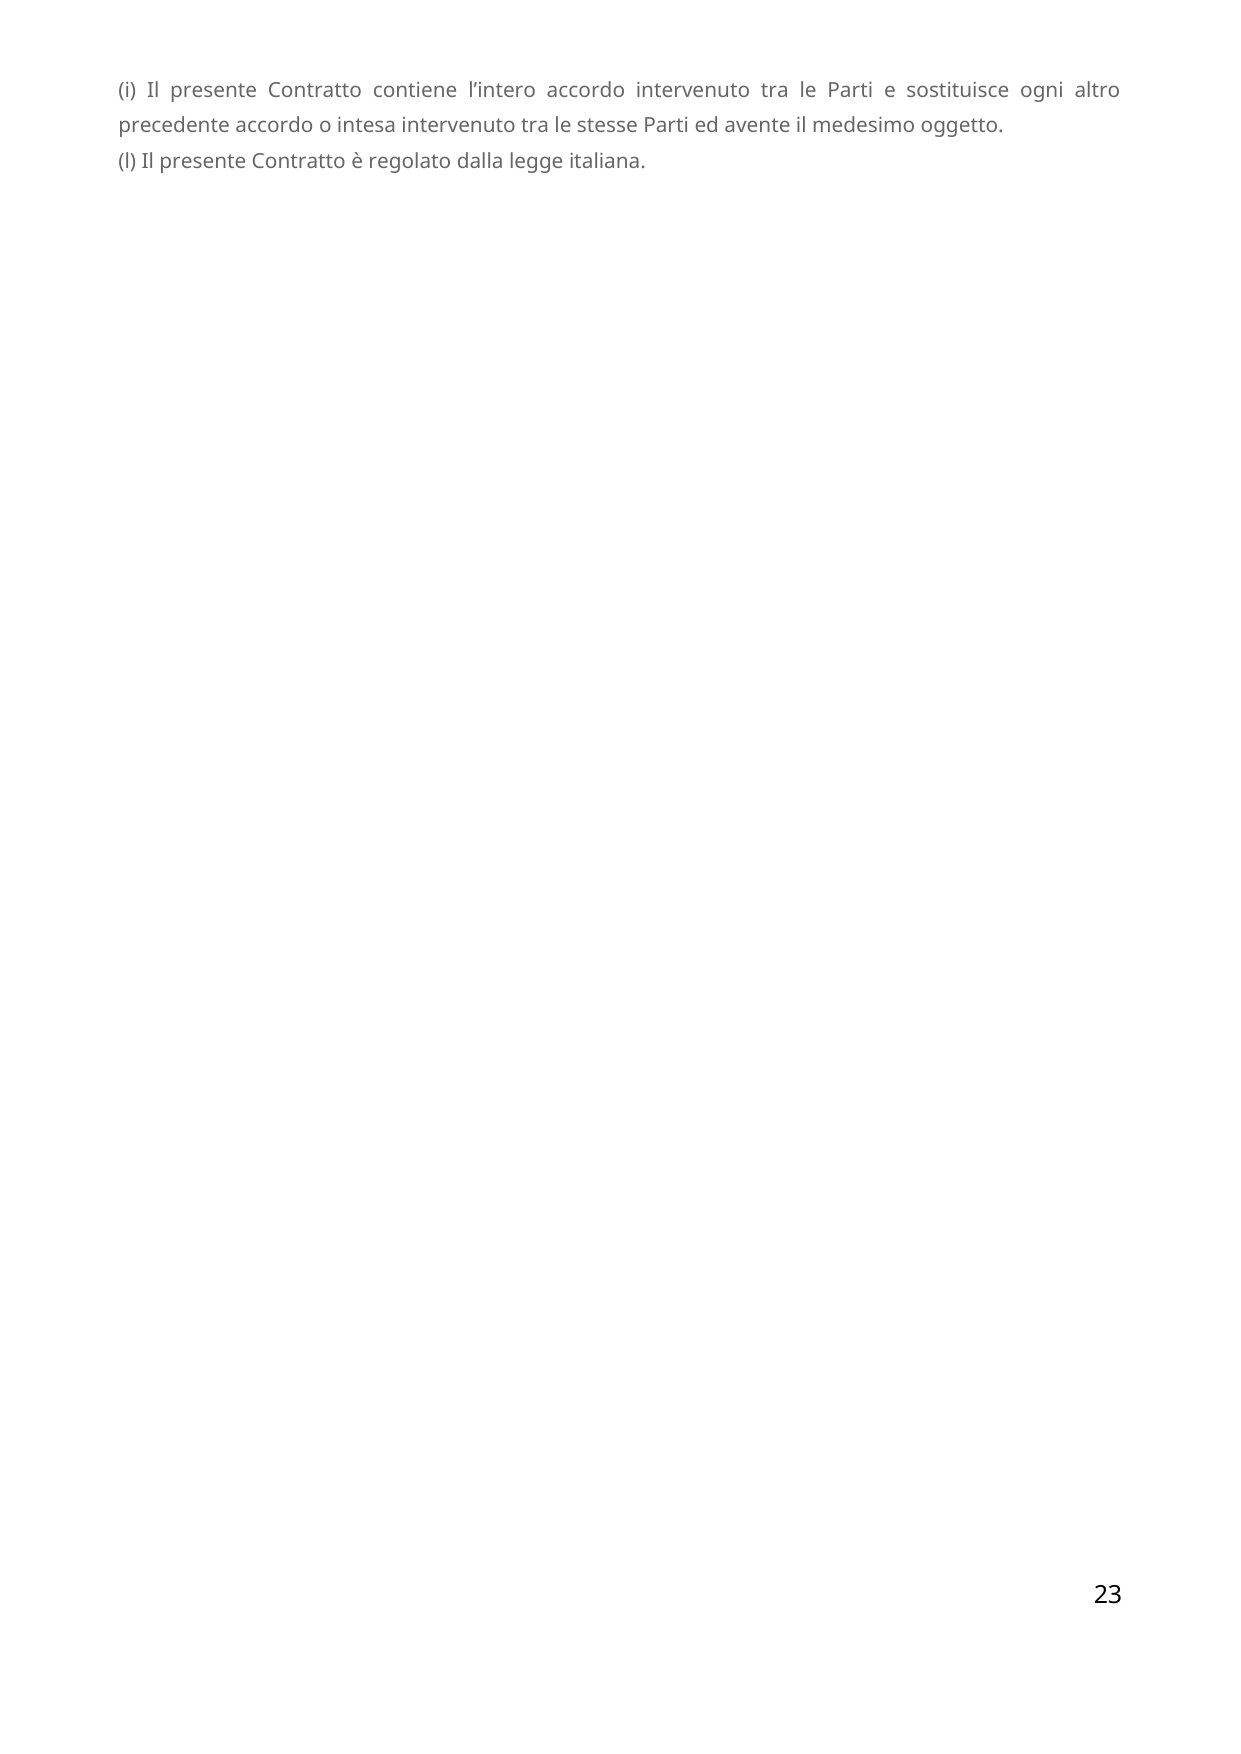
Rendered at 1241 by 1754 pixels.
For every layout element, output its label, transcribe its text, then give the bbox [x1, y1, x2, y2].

text (l) Il presente Contratto è regolato dalla legge italiana. [118, 146, 1122, 174]
text (i) Il presente Contratto contiene l’intero accordo intervenuto tra le Parti e sostituisce ogni altro precedente accordo o intesa intervenuto tra le stesse Parti ed avente il medesimo oggetto. [118, 75, 1122, 139]
